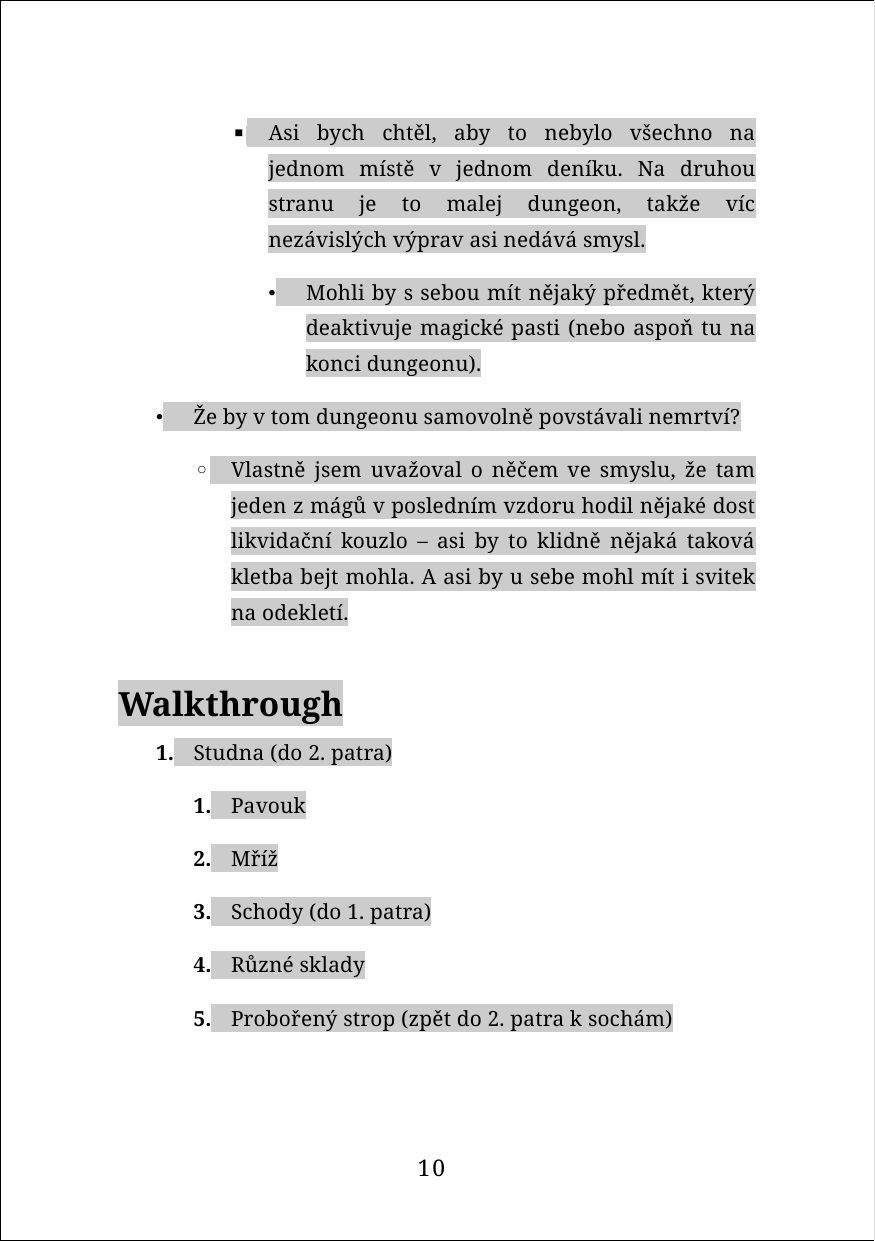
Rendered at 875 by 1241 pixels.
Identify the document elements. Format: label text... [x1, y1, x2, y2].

list Studna (do 2. patra) [156, 738, 756, 766]
list Mříž [193, 844, 756, 872]
list Mohli by s sebou mít nějaký předmět, který deaktivuje magické pasti (nebo aspoň tu na konci dungeonu). [268, 278, 756, 377]
list Vlastně jsem uvažoval o něčem ve smyslu, že tam jeden z mágů v posledním vzdoru hodil nějaké dost likvidační kouzlo – asi by to klidně nějaká taková kletba bejt mohla. A asi by u sebe mohl mít i svitek na odekletí. [193, 456, 756, 626]
list Schody (do 1. patra) [193, 897, 756, 926]
list Že by v tom dungeonu samovolně povstávali nemrtví? [156, 402, 756, 431]
subtitle Walkthrough [118, 680, 756, 726]
list Asi bych chtěl, aby to nebylo všechno na jednom místě v jednom deníku. Na druhou stranu je to malej dungeon, takže víc nezávislých výprav asi nedává smysl. [231, 118, 756, 253]
list Pavouk [193, 791, 756, 819]
list Probořený strop (zpět do 2. patra k sochám) [193, 1004, 756, 1032]
list Různé sklady [193, 951, 756, 979]
